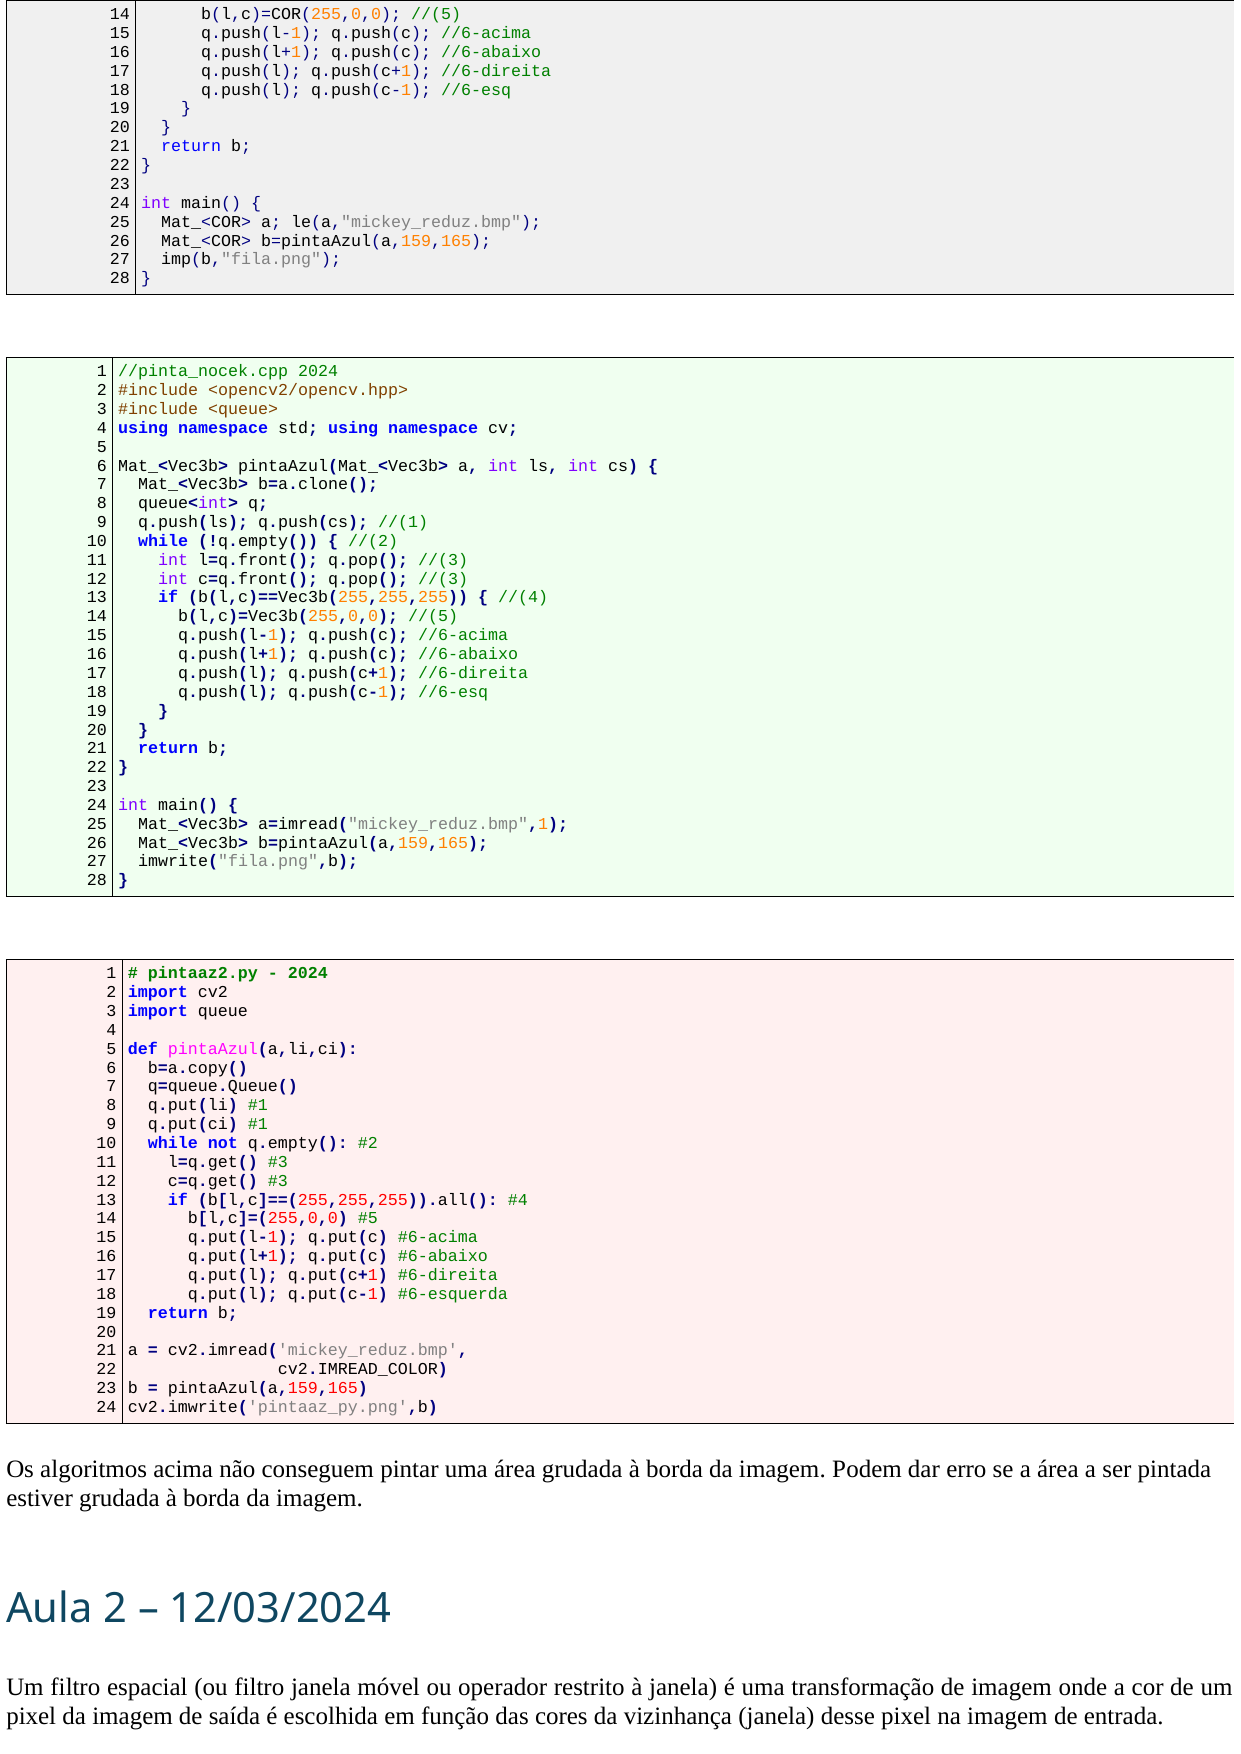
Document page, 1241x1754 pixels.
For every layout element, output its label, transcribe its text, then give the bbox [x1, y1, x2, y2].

table_header 14 15 16 17 18 19 20 21 22 23 24 25 26 27 28 [7, 1, 135, 294]
table_header 1 2 3 4 5 6 7 8 9 10 11 12 13 14 15 16 17 18 19 20 21 22 23 24 [7, 960, 122, 1423]
table_header //pinta_nocek.cpp 2024 #include <opencv2/opencv.hpp> #include <queue> using namespace std; using namespace cv; Mat_<Vec3b> pintaAzul(Mat_<Vec3b> a, int ls, int cs) { Mat_<Vec3b> b=a.clone(); queue<int> q; q.push(ls); q.push(cs); //(1) while (!q.empty()) { //(2) int l=q.front(); q.pop(); //(3) int c=q.front(); q.pop(); //(3) if (b(l,c)==Vec3b(255,255,255)) { //(4) b(l,c)=Vec3b(255,0,0); //(5) q.push(l-1); q.push(c); //6-acima q.push(l+1); q.push(c); //6-abaixo q.push(l); q.push(c+1); //6-direita q.push(l); q.push(c-1); //6-esq } } return b; } int main() { Mat_<Vec3b> a=imread("mickey_reduz.bmp",1); Mat_<Vec3b> b=pintaAzul(a,159,165); imwrite("fila.png",b); } [113, 358, 1234, 896]
text Um filtro espacial (ou filtro janela móvel ou operador restrito à janela) é uma transformação de imagem onde a cor de um pixel da imagem de saída é escolhida em função das cores da vizinhança (janela) desse pixel na imagem de entrada. [6, 1672, 1234, 1729]
text Os algoritmos acima não conseguem pintar uma área grudada à borda da imagem. Podem dar erro se a área a ser pintada estiver grudada à borda da imagem. [6, 1454, 1234, 1512]
table_header b(l,c)=COR(255,0,0); //(5) q.push(l-1); q.push(c); //6-acima q.push(l+1); q.push(c); //6-abaixo q.push(l); q.push(c+1); //6-direita q.push(l); q.push(c-1); //6-esq } } return b; } int main() { Mat_<COR> a; le(a,"mickey_reduz.bmp"); Mat_<COR> b=pintaAzul(a,159,165); imp(b,"fila.png"); } [136, 1, 1234, 294]
subtitle Aula 2 – 12/03/2024 [6, 1578, 1234, 1635]
table_header # pintaaz2.py - 2024 import cv2 import queue def pintaAzul(a,li,ci): b=a.copy() q=queue.Queue() q.put(li) #1 q.put(ci) #1 while not q.empty(): #2 l=q.get() #3 c=q.get() #3 if (b[l,c]==(255,255,255)).all(): #4 b[l,c]=(255,0,0) #5 q.put(l-1); q.put(c) #6-acima q.put(l+1); q.put(c) #6-abaixo q.put(l); q.put(c+1) #6-direita q.put(l); q.put(c-1) #6-esquerda return b; a = cv2.imread('mickey_reduz.bmp', cv2.IMREAD_COLOR) b = pintaAzul(a,159,165) cv2.imwrite('pintaaz_py.png',b) [123, 960, 1234, 1423]
table_header 1 2 3 4 5 6 7 8 9 10 11 12 13 14 15 16 17 18 19 20 21 22 23 24 25 26 27 28 [7, 358, 112, 896]
